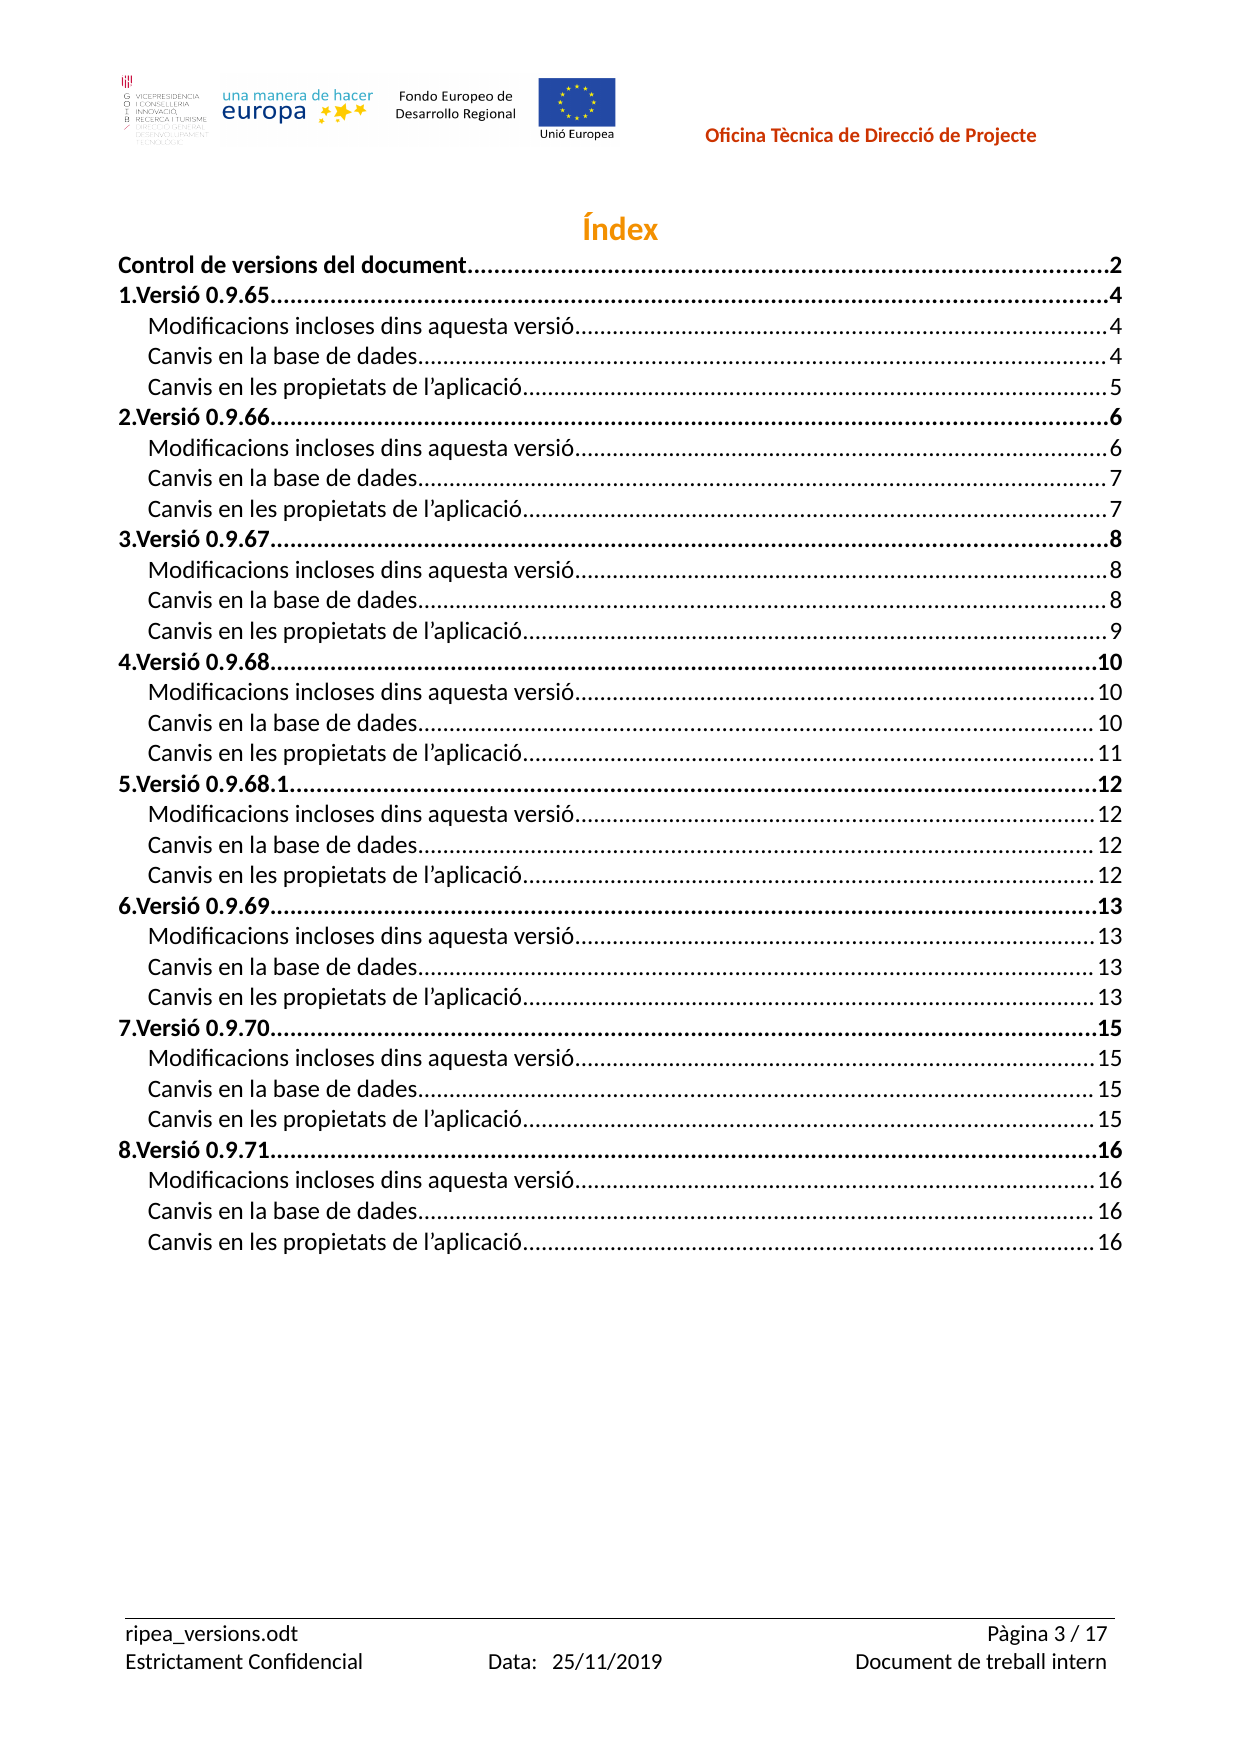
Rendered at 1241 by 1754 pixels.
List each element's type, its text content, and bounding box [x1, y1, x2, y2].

text Canvis en la base de dades 4 [148, 341, 1122, 371]
text Canvis en la base de dades 16 [148, 1195, 1122, 1226]
text Canvis en la base de dades 8 [148, 585, 1122, 615]
text Canvis en les propietats de l’aplicació 9 [148, 615, 1122, 646]
text Canvis en les propietats de l’aplicació 7 [148, 493, 1122, 524]
text Canvis en les propietats de l’aplicació 5 [148, 371, 1122, 402]
text 5.Versió 0.9.68.1 12 [118, 768, 1122, 798]
text Canvis en les propietats de l’aplicació 12 [148, 859, 1122, 890]
text Canvis en les propietats de l’aplicació 11 [148, 737, 1122, 768]
text Modificacions incloses dins aquesta versió 12 [148, 798, 1122, 829]
text 6.Versió 0.9.69 13 [118, 890, 1122, 920]
text Canvis en la base de dades 10 [148, 707, 1122, 737]
text Canvis en la base de dades 12 [148, 829, 1122, 859]
text 1.Versió 0.9.65 4 [118, 279, 1122, 310]
text Modificacions incloses dins aquesta versió 4 [148, 310, 1122, 341]
picture [219, 73, 621, 147]
text Canvis en la base de dades 15 [148, 1073, 1122, 1103]
text Modificacions incloses dins aquesta versió 10 [148, 676, 1122, 707]
text Canvis en la base de dades 7 [148, 463, 1122, 493]
text 3.Versió 0.9.67 8 [118, 524, 1122, 554]
picture [118, 73, 213, 147]
text 2.Versió 0.9.66 6 [118, 402, 1122, 432]
text Canvis en la base de dades 13 [148, 951, 1122, 981]
text Modificacions incloses dins aquesta versió 6 [148, 432, 1122, 463]
text Índex [118, 208, 1122, 249]
text Canvis en les propietats de l’aplicació 13 [148, 981, 1122, 1012]
text Modificacions incloses dins aquesta versió 15 [148, 1042, 1122, 1073]
text Modificacions incloses dins aquesta versió 8 [148, 554, 1122, 585]
text 7.Versió 0.9.70 15 [118, 1012, 1122, 1042]
text Modificacions incloses dins aquesta versió 16 [148, 1164, 1122, 1195]
text Modificacions incloses dins aquesta versió 13 [148, 920, 1122, 951]
text Control de versions del document 2 [118, 249, 1122, 279]
text 8.Versió 0.9.71 16 [118, 1134, 1122, 1164]
text Canvis en les propietats de l’aplicació 16 [148, 1226, 1122, 1256]
text Canvis en les propietats de l’aplicació 15 [148, 1103, 1122, 1134]
text 4.Versió 0.9.68 10 [118, 646, 1122, 676]
